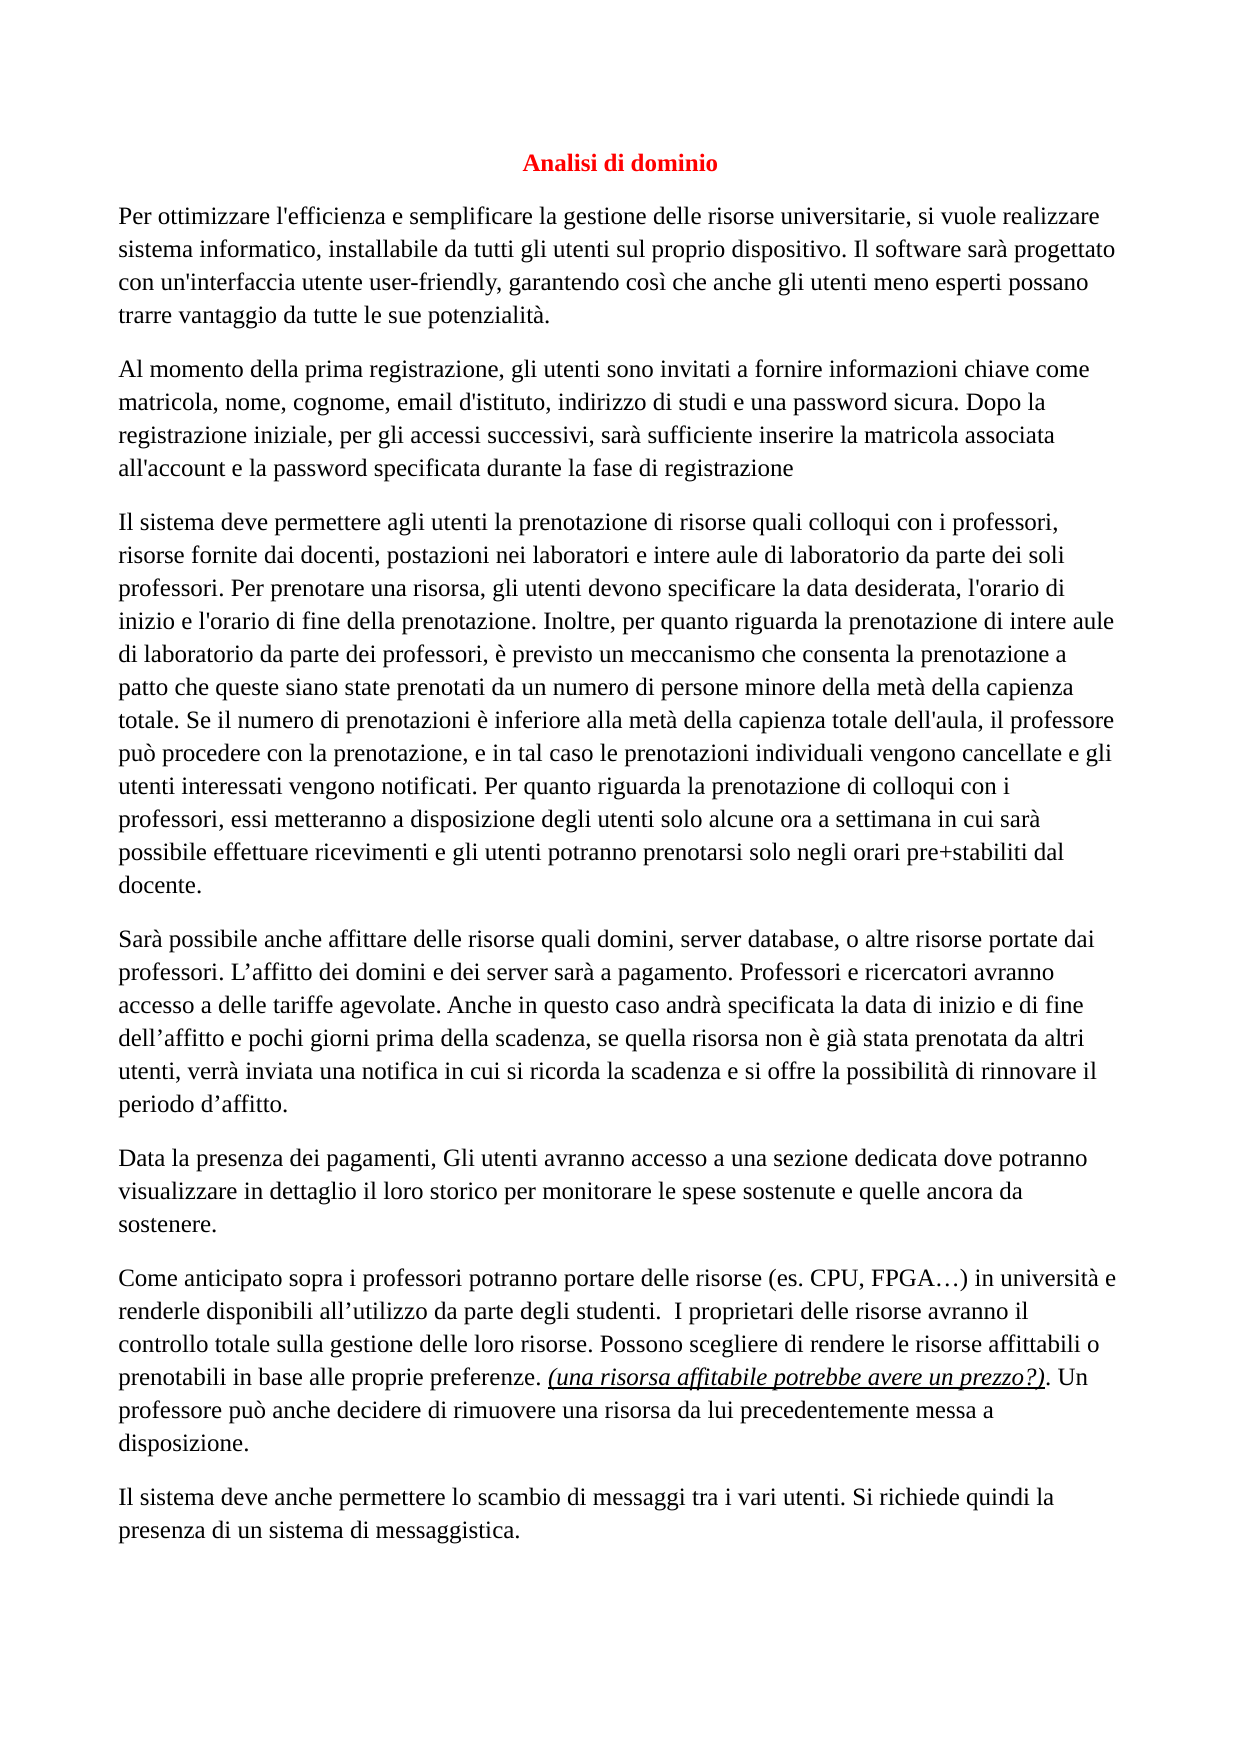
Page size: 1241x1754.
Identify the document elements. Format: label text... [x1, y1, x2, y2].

text Come anticipato sopra i professori potranno portare delle risorse (es. CPU, FPGA…) in università e renderle disponibili all’utilizzo da parte degli studenti. I proprietari delle risorse avranno il controllo totale sulla gestione delle loro risorse. Possono scegliere di rendere le risorse affittabili o prenotabili in base alle proprie preferenze. (una risorsa affitabile potrebbe avere un prezzo?). Un professore può anche decidere di rimuovere una risorsa da lui precedentemente messa a disposizione. [118, 1263, 1122, 1457]
text Sarà possibile anche affittare delle risorse quali domini, server database, o altre risorse portate dai professori. L’affitto dei domini e dei server sarà a pagamento. Professori e ricercatori avranno accesso a delle tariffe agevolate. Anche in questo caso andrà specificata la data di inizio e di fine dell’affitto e pochi giorni prima della scadenza, se quella risorsa non è già stata prenotata da altri utenti, verrà inviata una notifica in cui si ricorda la scadenza e si offre la possibilità di rinnovare il periodo d’affitto. [118, 924, 1122, 1118]
text Per ottimizzare l'efficienza e semplificare la gestione delle risorse universitarie, si vuole realizzare sistema informatico, installabile da tutti gli utenti sul proprio dispositivo. Il software sarà progettato con un'interfaccia utente user-friendly, garantendo così che anche gli utenti meno esperti possano trarre vantaggio da tutte le sue potenzialità. [118, 201, 1122, 329]
text Analisi di dominio [118, 148, 1122, 176]
text Al momento della prima registrazione, gli utenti sono invitati a fornire informazioni chiave come matricola, nome, cognome, email d'istituto, indirizzo di studi e una password sicura. Dopo la registrazione iniziale, per gli accessi successivi, sarà sufficiente inserire la matricola associata all'account e la password specificata durante la fase di registrazione [118, 354, 1122, 482]
text Il sistema deve anche permettere lo scambio di messaggi tra i vari utenti. Si richiede quindi la presenza di un sistema di messaggistica. [118, 1482, 1122, 1544]
text Data la presenza dei pagamenti, Gli utenti avranno accesso a una sezione dedicata dove potranno visualizzare in dettaglio il loro storico per monitorare le spese sostenute e quelle ancora da sostenere. [118, 1143, 1122, 1238]
text Il sistema deve permettere agli utenti la prenotazione di risorse quali colloqui con i professori, risorse fornite dai docenti, postazioni nei laboratori e intere aule di laboratorio da parte dei soli professori. Per prenotare una risorsa, gli utenti devono specificare la data desiderata, l'orario di inizio e l'orario di fine della prenotazione. Inoltre, per quanto riguarda la prenotazione di intere aule di laboratorio da parte dei professori, è previsto un meccanismo che consenta la prenotazione a patto che queste siano state prenotati da un numero di persone minore della metà della capienza totale. Se il numero di prenotazioni è inferiore alla metà della capienza totale dell'aula, il professore può procedere con la prenotazione, e in tal caso le prenotazioni individuali vengono cancellate e gli utenti interessati vengono notificati. Per quanto riguarda la prenotazione di colloqui con i professori, essi metteranno a disposizione degli utenti solo alcune ora a settimana in cui sarà possibile effettuare ricevimenti e gli utenti potranno prenotarsi solo negli orari pre+stabiliti dal docente. [118, 507, 1122, 899]
